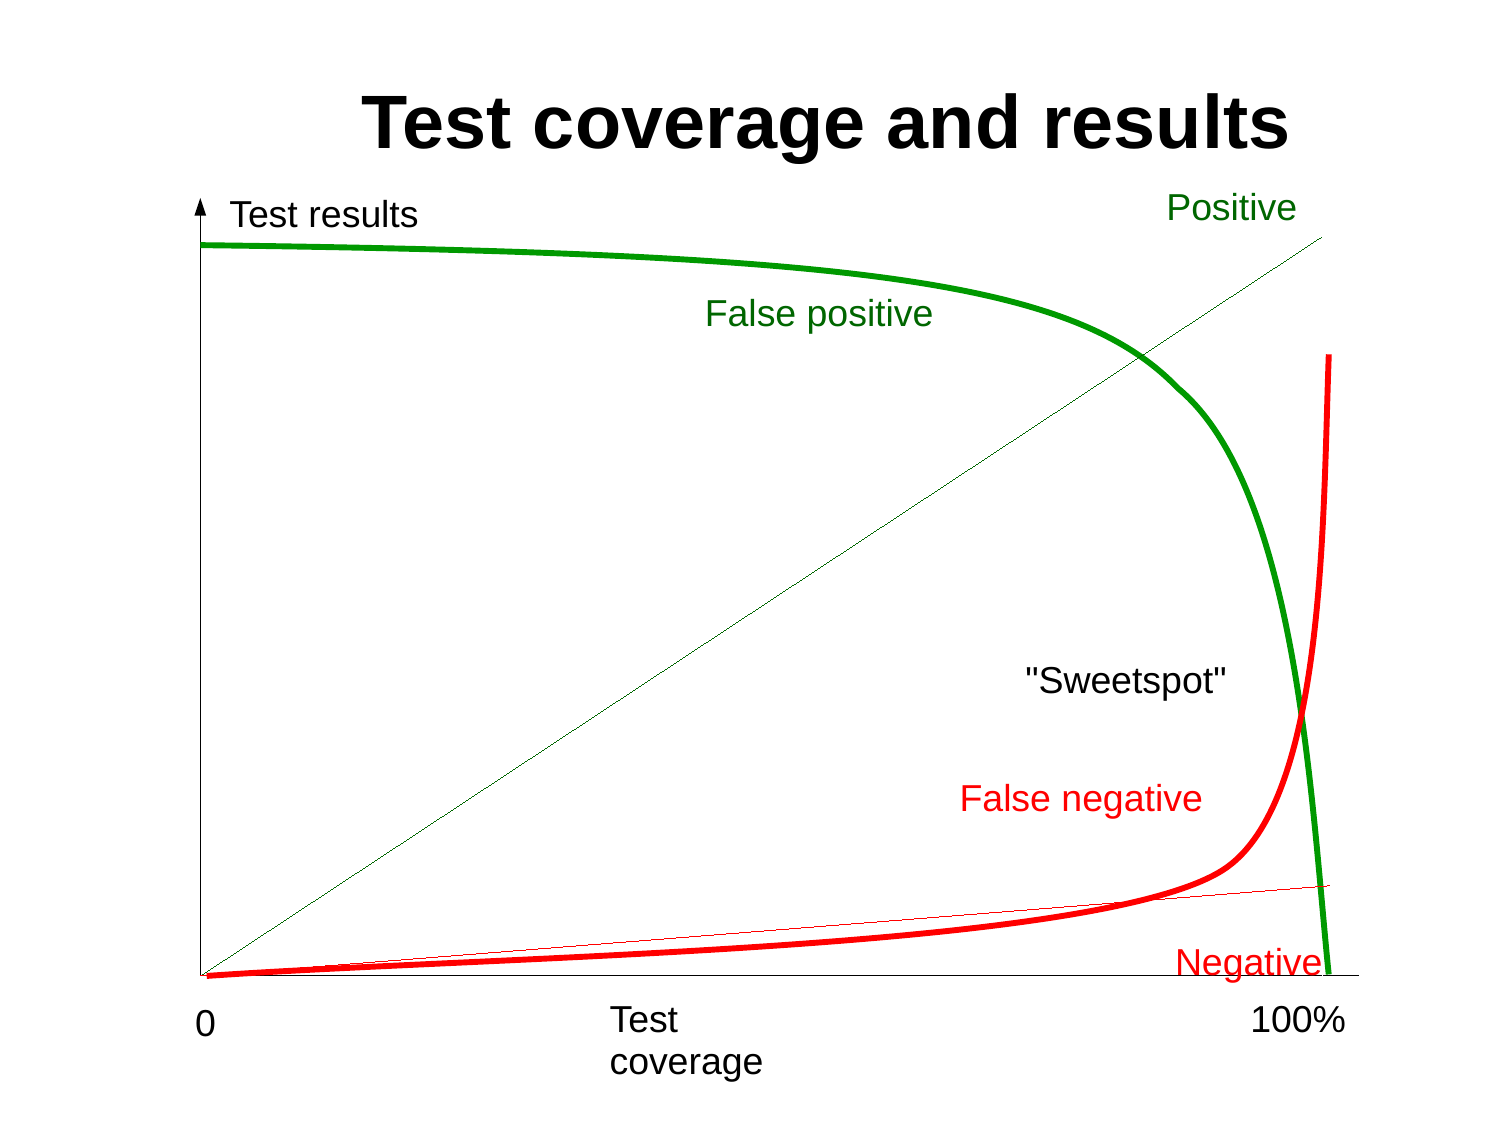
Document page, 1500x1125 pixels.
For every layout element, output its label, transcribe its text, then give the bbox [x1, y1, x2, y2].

text_box Positive [1151, 179, 1340, 237]
text_box "Sweetspot" [1010, 651, 1270, 709]
text_box Test results [214, 186, 627, 244]
text_box 0 [180, 994, 238, 1052]
text_box False negative [944, 769, 1239, 827]
text_box Negative [1160, 933, 1418, 991]
text_box False positive [690, 285, 975, 342]
text_box Test coverage [594, 990, 857, 1090]
text_box 100% [1235, 991, 1418, 1048]
title Test coverage and results [82, 49, 1500, 196]
